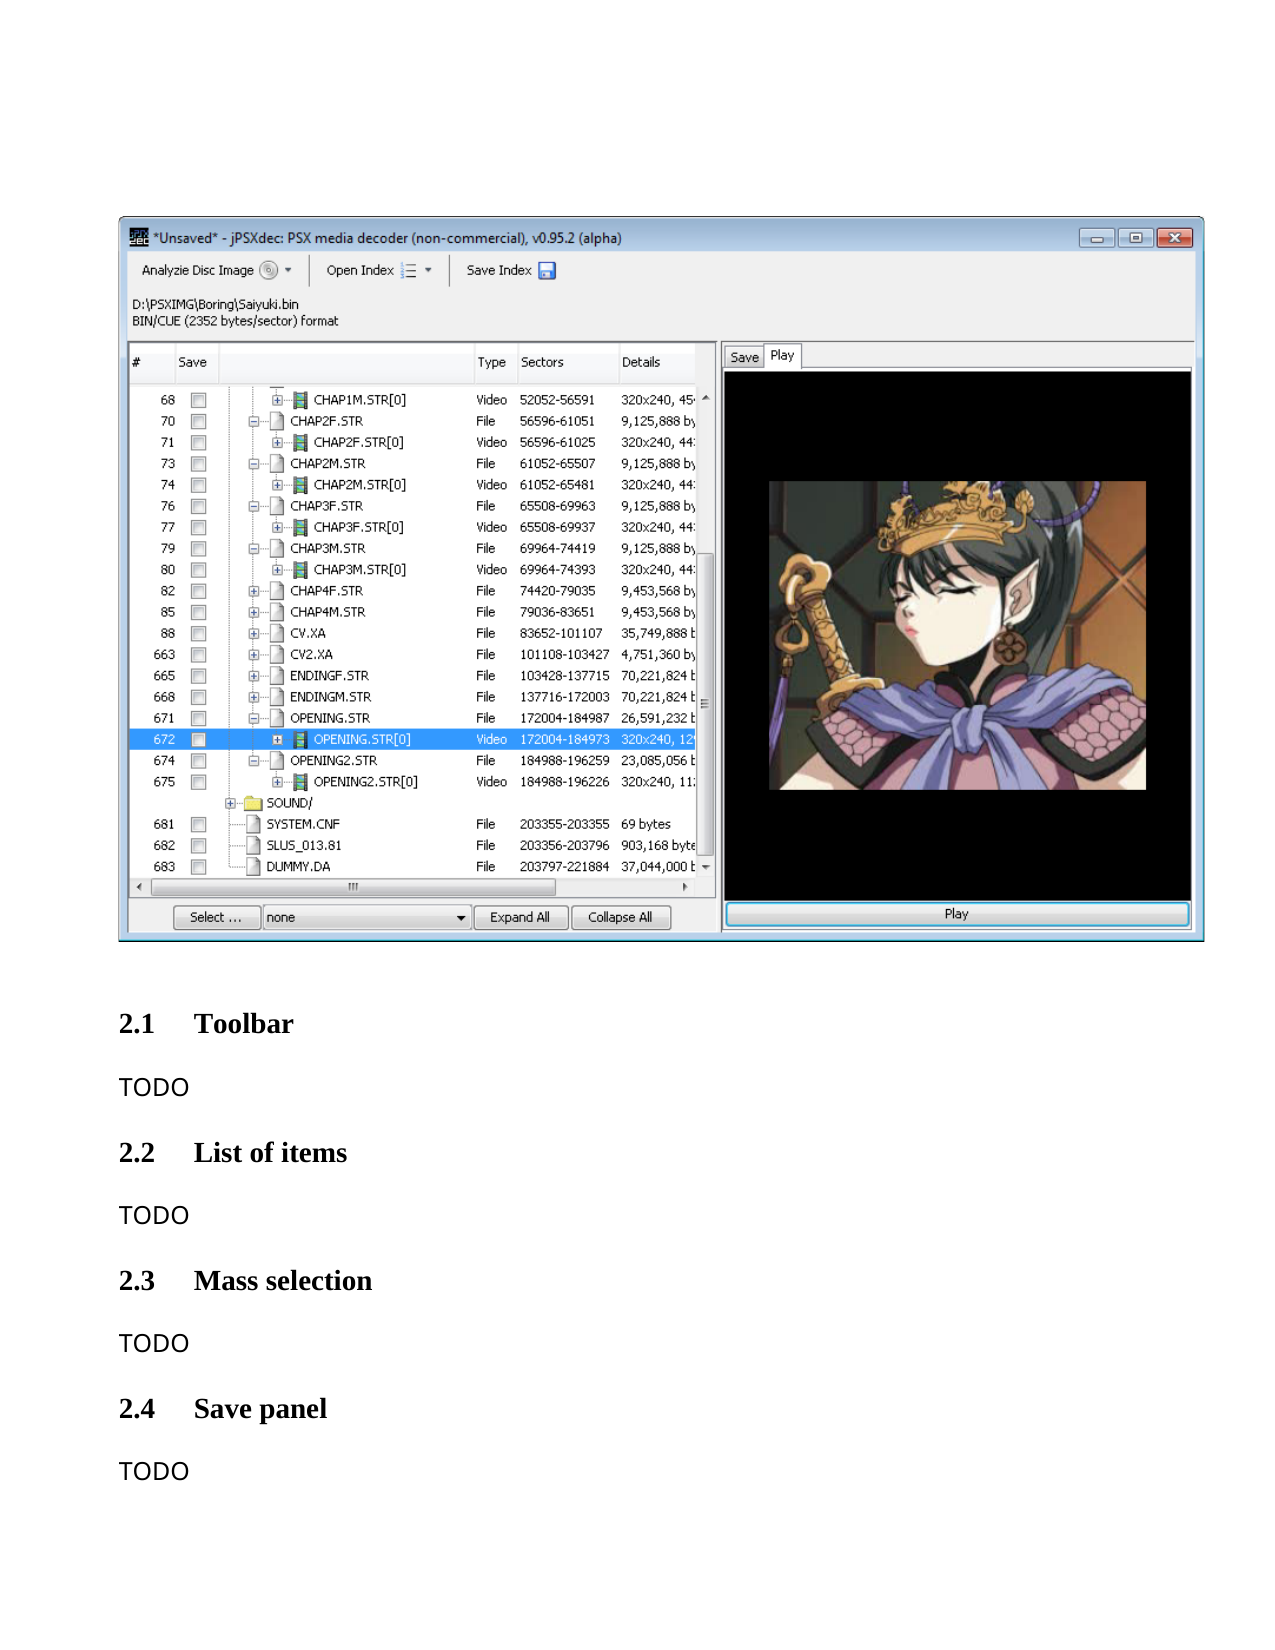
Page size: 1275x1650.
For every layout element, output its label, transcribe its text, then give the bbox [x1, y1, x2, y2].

subtitle Mass selection [118, 1263, 1156, 1296]
subtitle Save panel [118, 1391, 1156, 1424]
subtitle Toolbar [118, 1007, 1156, 1040]
picture [118, 216, 1205, 942]
text TODO [118, 1454, 1156, 1488]
text TODO [118, 1070, 1156, 1104]
subtitle List of items [118, 1135, 1156, 1168]
text TODO [118, 1198, 1156, 1232]
text TODO [118, 1326, 1156, 1360]
